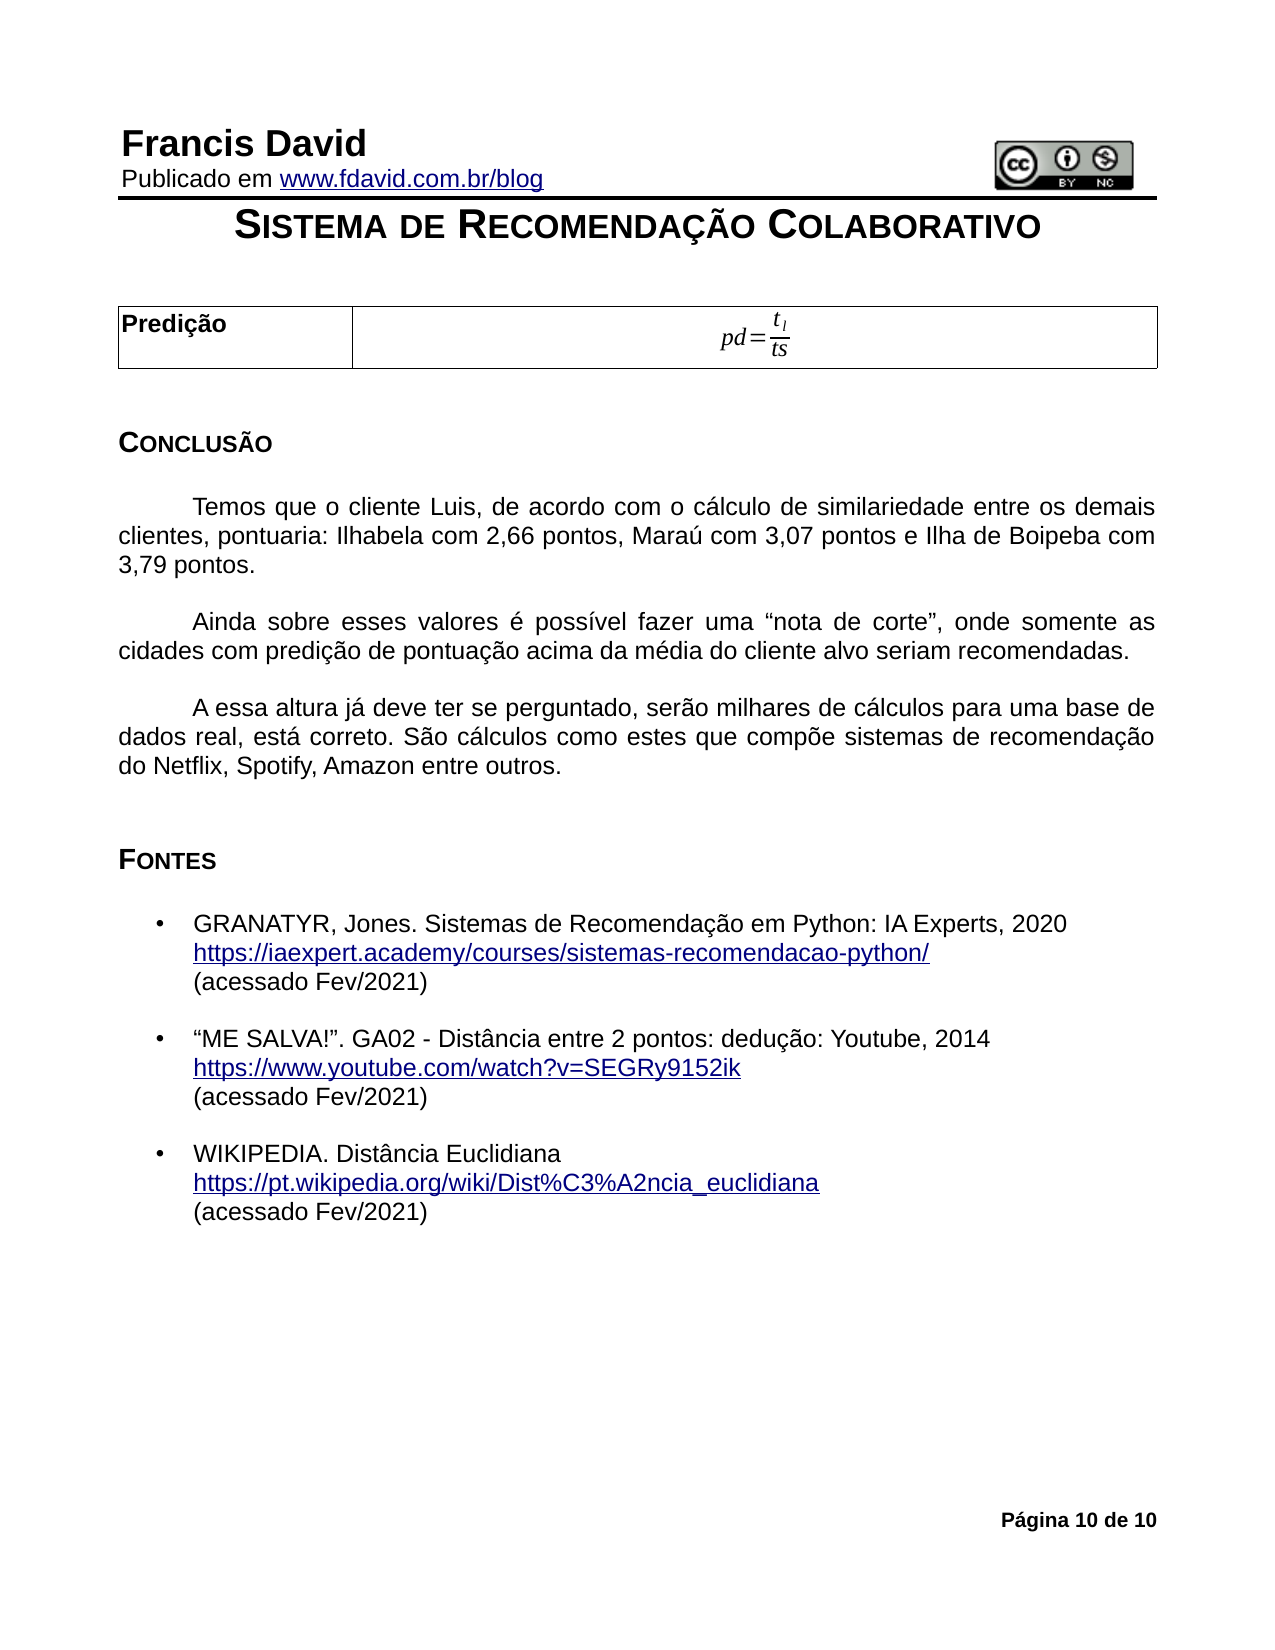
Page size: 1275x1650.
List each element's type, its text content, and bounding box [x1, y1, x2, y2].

text Conclusão [118, 425, 1157, 459]
list https://www.youtube.com/watch?v=SEGRy9152ik (acessado Fev/2021) [156, 1053, 1157, 1139]
text Ainda sobre esses valores é possível fazer uma “nota de corte”, onde somente as cidades com predição de pontuação acima da média do cliente alvo seriam recomendadas. [118, 607, 1157, 665]
list WIKIPEDIA. Distância Euclidiana https://pt.wikipedia.org/wiki/Dist%C3%A2ncia_euclidiana (acessado Fev/2021) [156, 1139, 1157, 1226]
picture [992, 138, 1137, 195]
text A essa altura já deve ter se perguntado, serão milhares de cálculos para uma base de dados real, está correto. São cálculos como estes que compõe sistemas de recomendação do Netflix, Spotify, Amazon entre outros. [118, 693, 1157, 780]
table_cell [353, 307, 1157, 367]
text Temos que o cliente Luis, de acordo com o cálculo de similariedade entre os demais clientes, pontuaria: Ilhabela com 2,66 pontos, Maraú com 3,07 pontos e Ilha de Boipeba com 3,79 pontos. [118, 492, 1157, 578]
list “ME SALVA!”. GA02 - Distância entre 2 pontos: dedução: Youtube, 2014 [156, 1024, 1157, 1053]
table_cell Predição [119, 307, 352, 367]
text Fontes [118, 842, 1157, 876]
list Granatyr, Jones. Sistemas de Recomendação em Python: IA Experts, 2020 https://iaexpert.academy/courses/sistemas-recomendacao-python/ (acessado Fev/2021) [156, 909, 1157, 1024]
